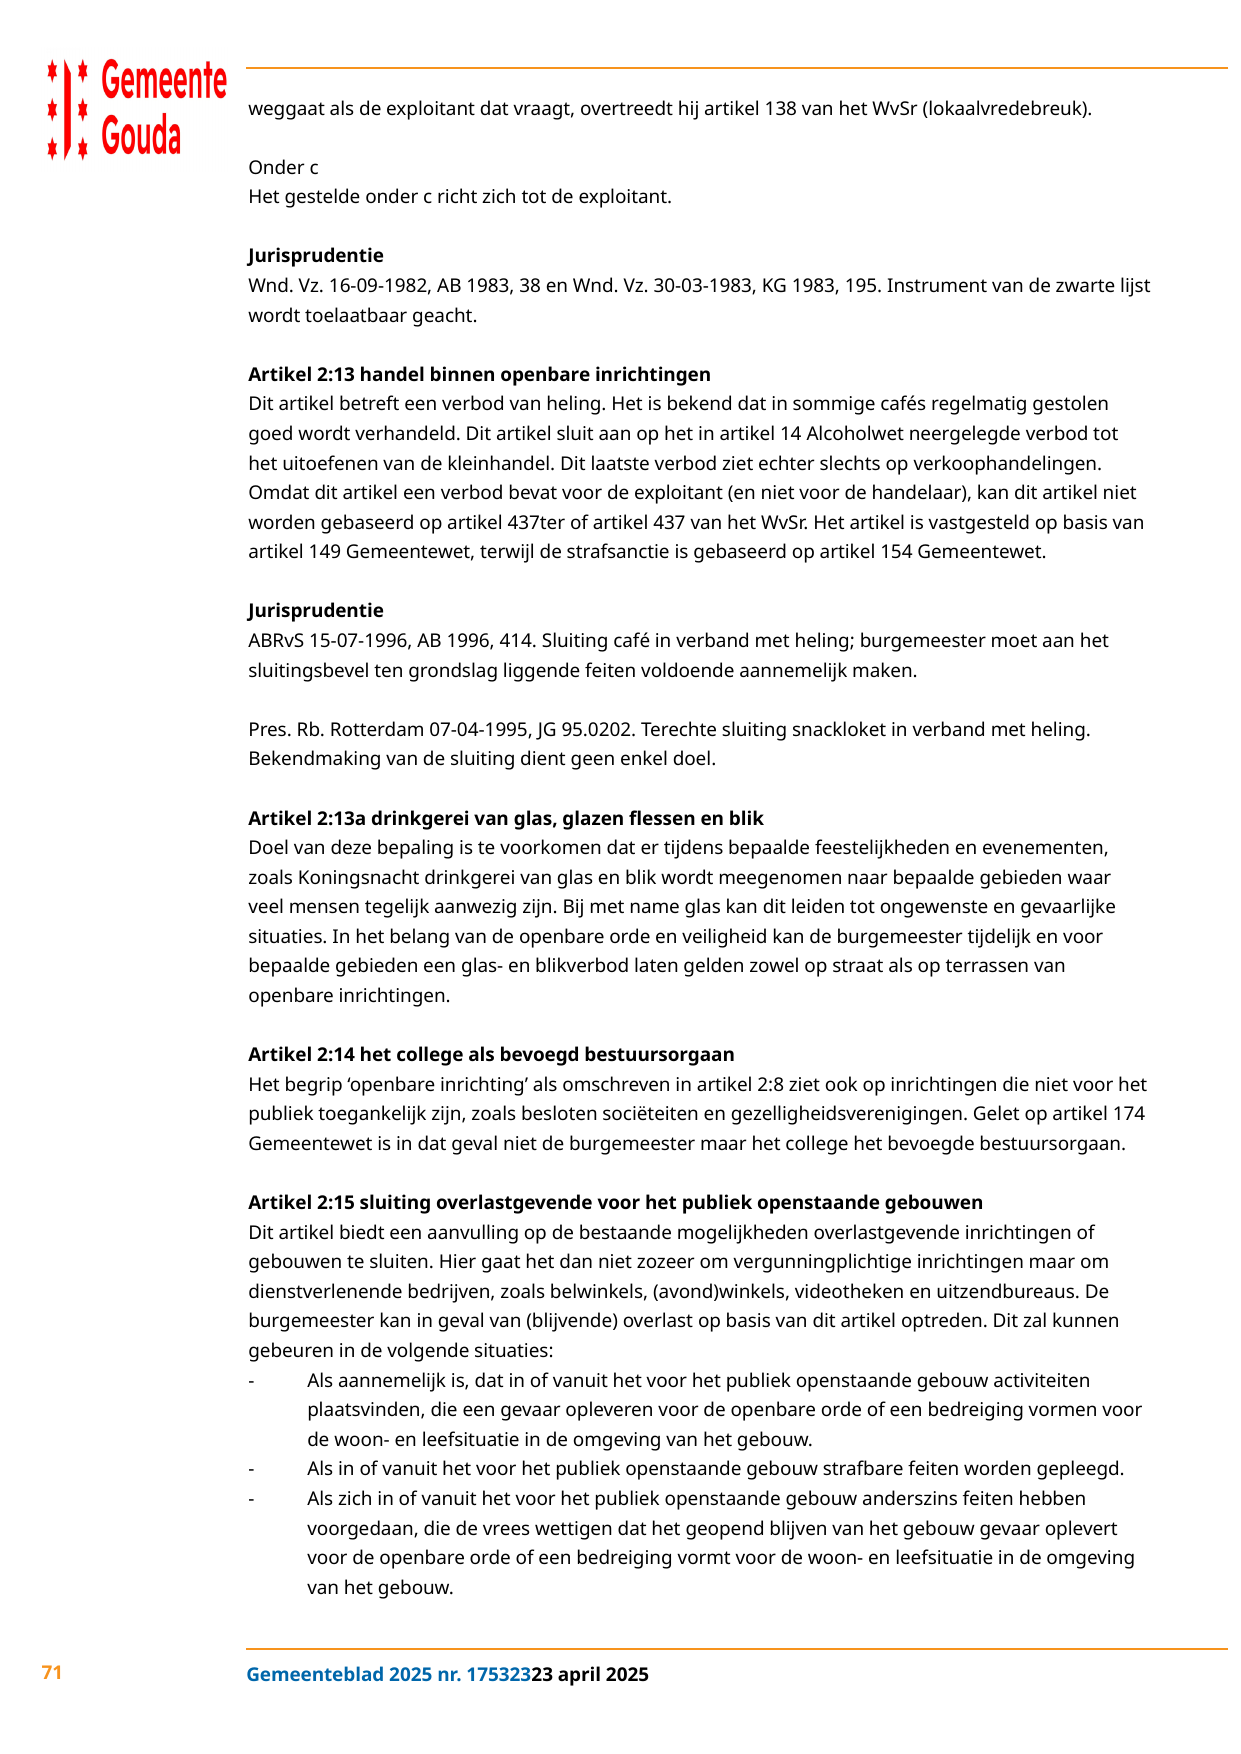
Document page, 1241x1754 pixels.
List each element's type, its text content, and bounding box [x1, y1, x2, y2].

list Als aannemelijk is, dat in of vanuit het voor het publiek openstaande gebouw activiteiten plaatsvinden, die een gevaar opleveren voor de openbare orde of een bedreiging vormen voor de woon- en leefsituatie in de omgeving van het gebouw. [248, 1367, 1152, 1452]
picture [41, 47, 231, 172]
text Doel van deze bepaling is te voorkomen dat er tijdens bepaalde feestelijkheden en evenementen, zoals Koningsnacht drinkgerei van glas en blik wordt meegenomen naar bepaalde gebieden waar veel mensen tegelijk aanwezig zijn. Bij met name glas kan dit leiden tot ongewenste en gevaarlijke situaties. In het belang van de openbare orde en veiligheid kan de burgemeester tijdelijk en voor bepaalde gebieden een glas- en blikverbod laten gelden zowel op straat als op terrassen van openbare inrichtingen. [248, 834, 1152, 1008]
text Wnd. Vz. 16-09-1982, AB 1983, 38 en Wnd. Vz. 30-03-1983, KG 1983, 195. Instrument van de zwarte lijst wordt toelaatbaar geacht. [248, 272, 1152, 328]
text Jurisprudentie [248, 243, 1152, 268]
list Als zich in of vanuit het voor het publiek openstaande gebouw anderszins feiten hebben voorgedaan, die de vrees wettigen dat het geopend blijven van het gebouw gevaar oplevert voor de openbare orde of een bedreiging vormt voor de woon- en leefsituatie in de omgeving van het gebouw. [248, 1485, 1152, 1600]
text Dit artikel biedt een aanvulling op de bestaande mogelijkheden overlastgevende inrichtingen of gebouwen te sluiten. Hier gaat het dan niet zozeer om vergunningplichtige inrichtingen maar om dienstverlenende bedrijven, zoals belwinkels, (avond)winkels, videotheken en uitzendbureaus. De burgemeester kan in geval van (blijvende) overlast op basis van dit artikel optreden. Dit zal kunnen gebeuren in de volgende situaties: [248, 1219, 1152, 1363]
text Omdat dit artikel een verbod bevat voor de exploitant (en niet voor de handelaar), kan dit artikel niet worden gebaseerd op artikel 437ter of artikel 437 van het WvSr. Het artikel is vastgesteld op basis van artikel 149 Gemeentewet, terwijl de strafsanctie is gebaseerd op artikel 154 Gemeentewet. [248, 479, 1152, 564]
text weggaat als de exploitant dat vraagt, overtreedt hij artikel 138 van het WvSr (lokaalvredebreuk). [248, 95, 1152, 121]
text Artikel 2:14 het college als bevoegd bestuursorgaan [248, 1041, 1152, 1067]
text Onder c [248, 154, 1152, 180]
text Pres. Rb. Rotterdam 07-04-1995, JG 95.0202. Terechte sluiting snackloket in verband met heling. Bekendmaking van de sluiting dient geen enkel doel. [248, 716, 1152, 771]
text Het gestelde onder c richt zich tot de exploitant. [248, 183, 1152, 209]
text ABRvS 15-07-1996, AB 1996, 414. Sluiting café in verband met heling; burgemeester moet aan het sluitingsbevel ten grondslag liggende feiten voldoende aannemelijk maken. [248, 627, 1152, 683]
text Het begrip ‘openbare inrichting’ als omschreven in artikel 2:8 ziet ook op inrichtingen die niet voor het publiek toegankelijk zijn, zoals besloten sociëteiten en gezelligheidsverenigingen. Gelet op artikel 174 Gemeentewet is in dat geval niet de burgemeester maar het college het bevoegde bestuursorgaan. [248, 1071, 1152, 1156]
text Artikel 2:13 handel binnen openbare inrichtingen [248, 361, 1152, 387]
list Als in of vanuit het voor het publiek openstaande gebouw strafbare feiten worden gepleegd. [248, 1456, 1152, 1481]
text Jurisprudentie [248, 598, 1152, 623]
text Artikel 2:13a drinkgerei van glas, glazen flessen en blik [248, 805, 1152, 831]
text Dit artikel betreft een verbod van heling. Het is bekend dat in sommige cafés regelmatig gestolen goed wordt verhandeld. Dit artikel sluit aan op het in artikel 14 Alcoholwet neergelegde verbod tot het uitoefenen van de kleinhandel. Dit laatste verbod ziet echter slechts op verkoophandelingen. [248, 391, 1152, 476]
text Artikel 2:15 sluiting overlastgevende voor het publiek openstaande gebouwen [248, 1189, 1152, 1215]
